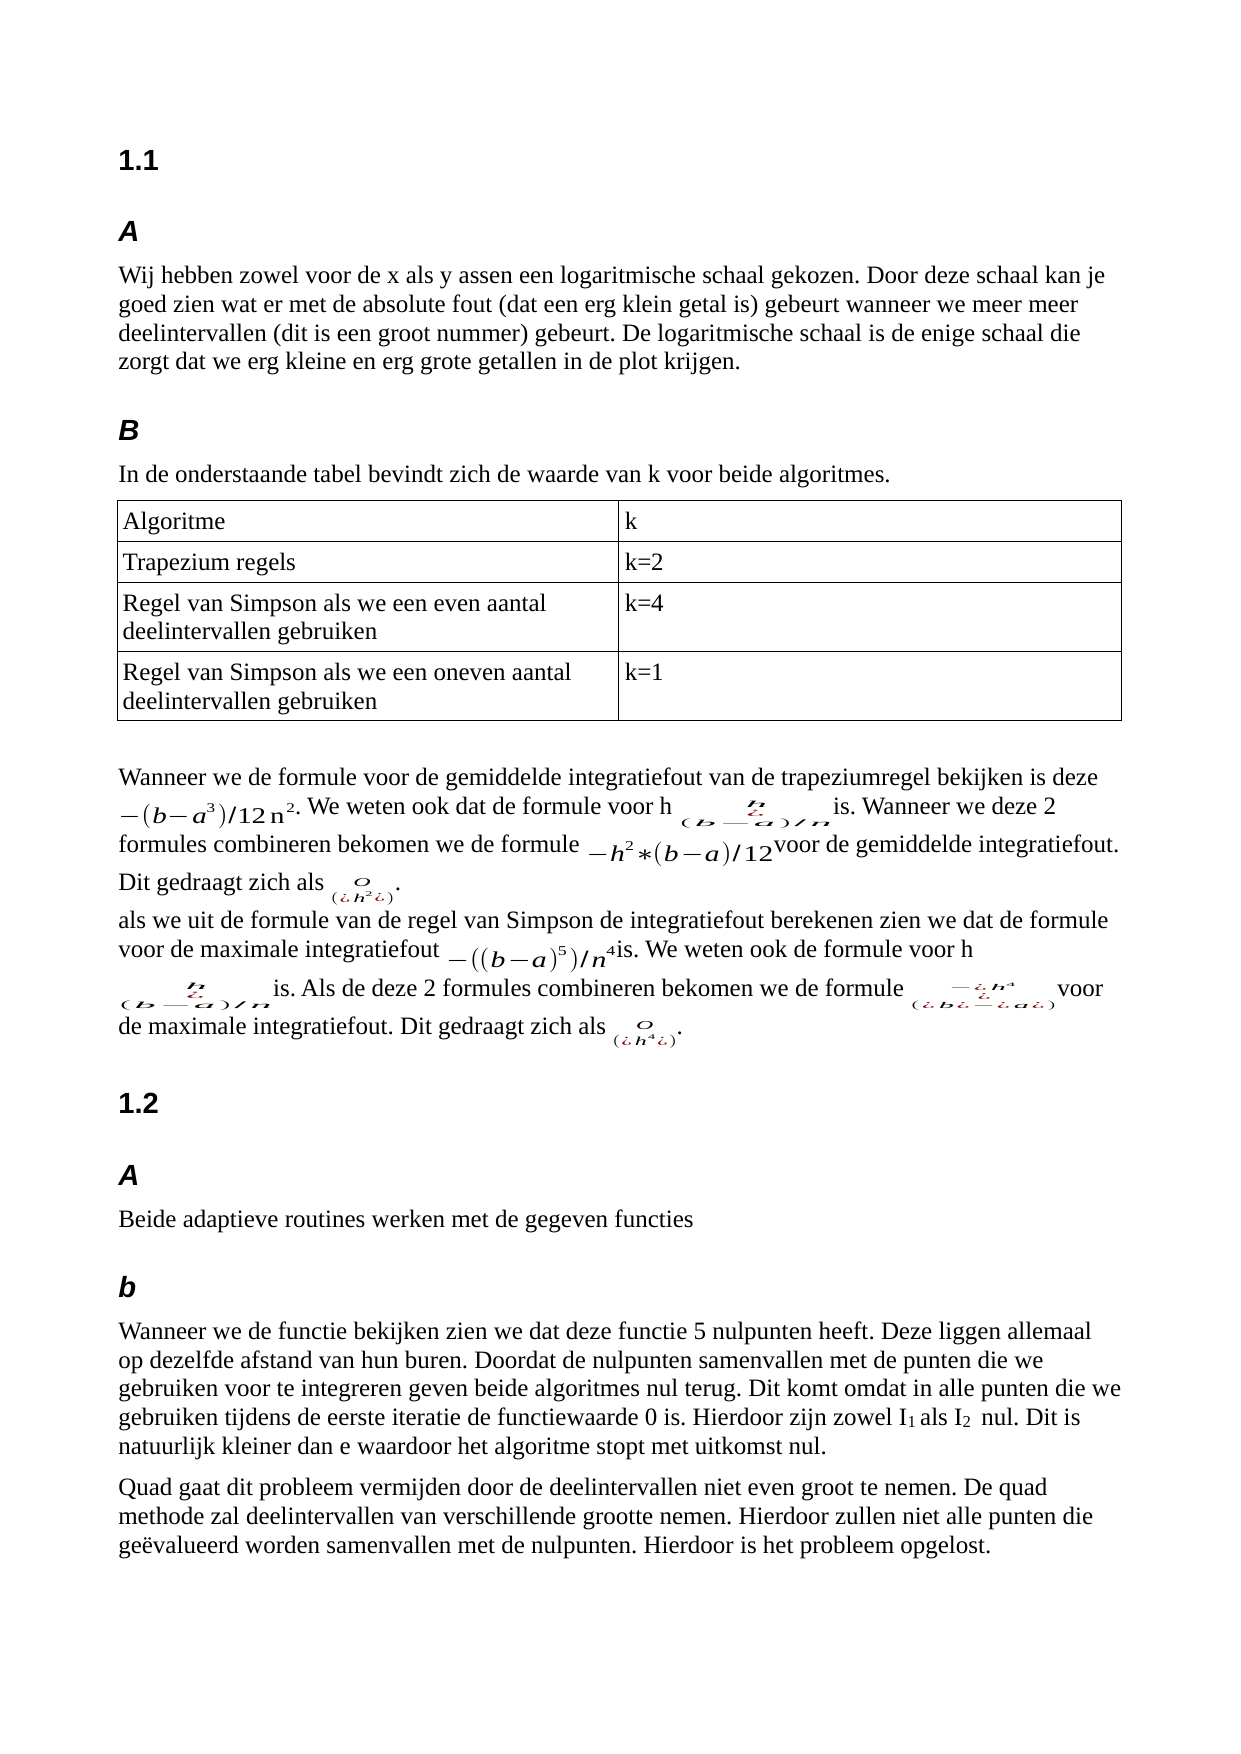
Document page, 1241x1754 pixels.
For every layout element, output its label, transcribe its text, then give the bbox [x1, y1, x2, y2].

subtitle A [118, 1158, 1122, 1191]
text Quad gaat dit probleem vermijden door de deelintervallen niet even groot te nemen. De quad methode zal deelintervallen van verschillende grootte nemen. Hierdoor zullen niet alle punten die geëvalueerd worden samenvallen met de nulpunten. Hierdoor is het probleem opgelost. [118, 1472, 1122, 1558]
table_cell k=1 [619, 652, 1121, 720]
text Wij hebben zowel voor de x als y assen een logaritmische schaal gekozen. Door deze schaal kan je goed zien wat er met de absolute fout (dat een erg klein getal is) gebeurt wanneer we meer meer deelintervallen (dit is een groot nummer) gebeurt. De logaritmische schaal is de enige schaal die zorgt dat we erg kleine en erg grote getallen in de plot krijgen. [118, 260, 1122, 375]
subtitle 1.2 [118, 1087, 1122, 1120]
text Wanneer we de functie bekijken zien we dat deze functie 5 nulpunten heeft. Deze liggen allemaal op dezelfde afstand van hun buren. Doordat de nulpunten samenvallen met de punten die we gebruiken voor te integreren geven beide algoritmes nul terug. Dit komt omdat in alle punten die we gebruiken tijdens de eerste iteratie de functiewaarde 0 is. Hierdoor zijn zowel I1 als I2 nul. Dit is natuurlijk kleiner dan e waardoor het algoritme stopt met uitkomst nul. [118, 1316, 1122, 1460]
text Beide adaptieve routines werken met de gegeven functies [118, 1204, 1122, 1232]
subtitle 1.1 [118, 143, 1122, 177]
table_cell Trapezium regels [118, 542, 618, 581]
table_cell Regel van Simpson als we een even aantal deelintervallen gebruiken [118, 583, 618, 651]
table_cell Regel van Simpson als we een oneven aantal deelintervallen gebruiken [118, 652, 618, 720]
text In de onderstaande tabel bevindt zich de waarde van k voor beide algoritmes. [118, 459, 1122, 487]
table_header Algoritme [118, 501, 618, 541]
subtitle A [118, 214, 1122, 248]
subtitle b [118, 1270, 1122, 1303]
table_header k [619, 501, 1121, 541]
table_cell k=2 [619, 542, 1121, 581]
subtitle B [118, 413, 1122, 446]
table_cell k=4 [619, 583, 1121, 651]
text Wanneer we de formule voor de gemiddelde integratiefout van de trapeziumregel bekijken is deze . We weten ook dat de formule voor h is. Wanneer we deze 2 formules combineren bekomen we de formule voor de gemiddelde integratiefout. Dit gedraagt zich als . als we uit de formule van de regel van Simpson de integratiefout berekenen zien we dat de formule voor de maximale integratiefout is. We weten ook de formule voor h is. Als de deze 2 formules combineren bekomen we de formule voor de maximale integratiefout. Dit gedraagt zich als . [118, 762, 1122, 1049]
